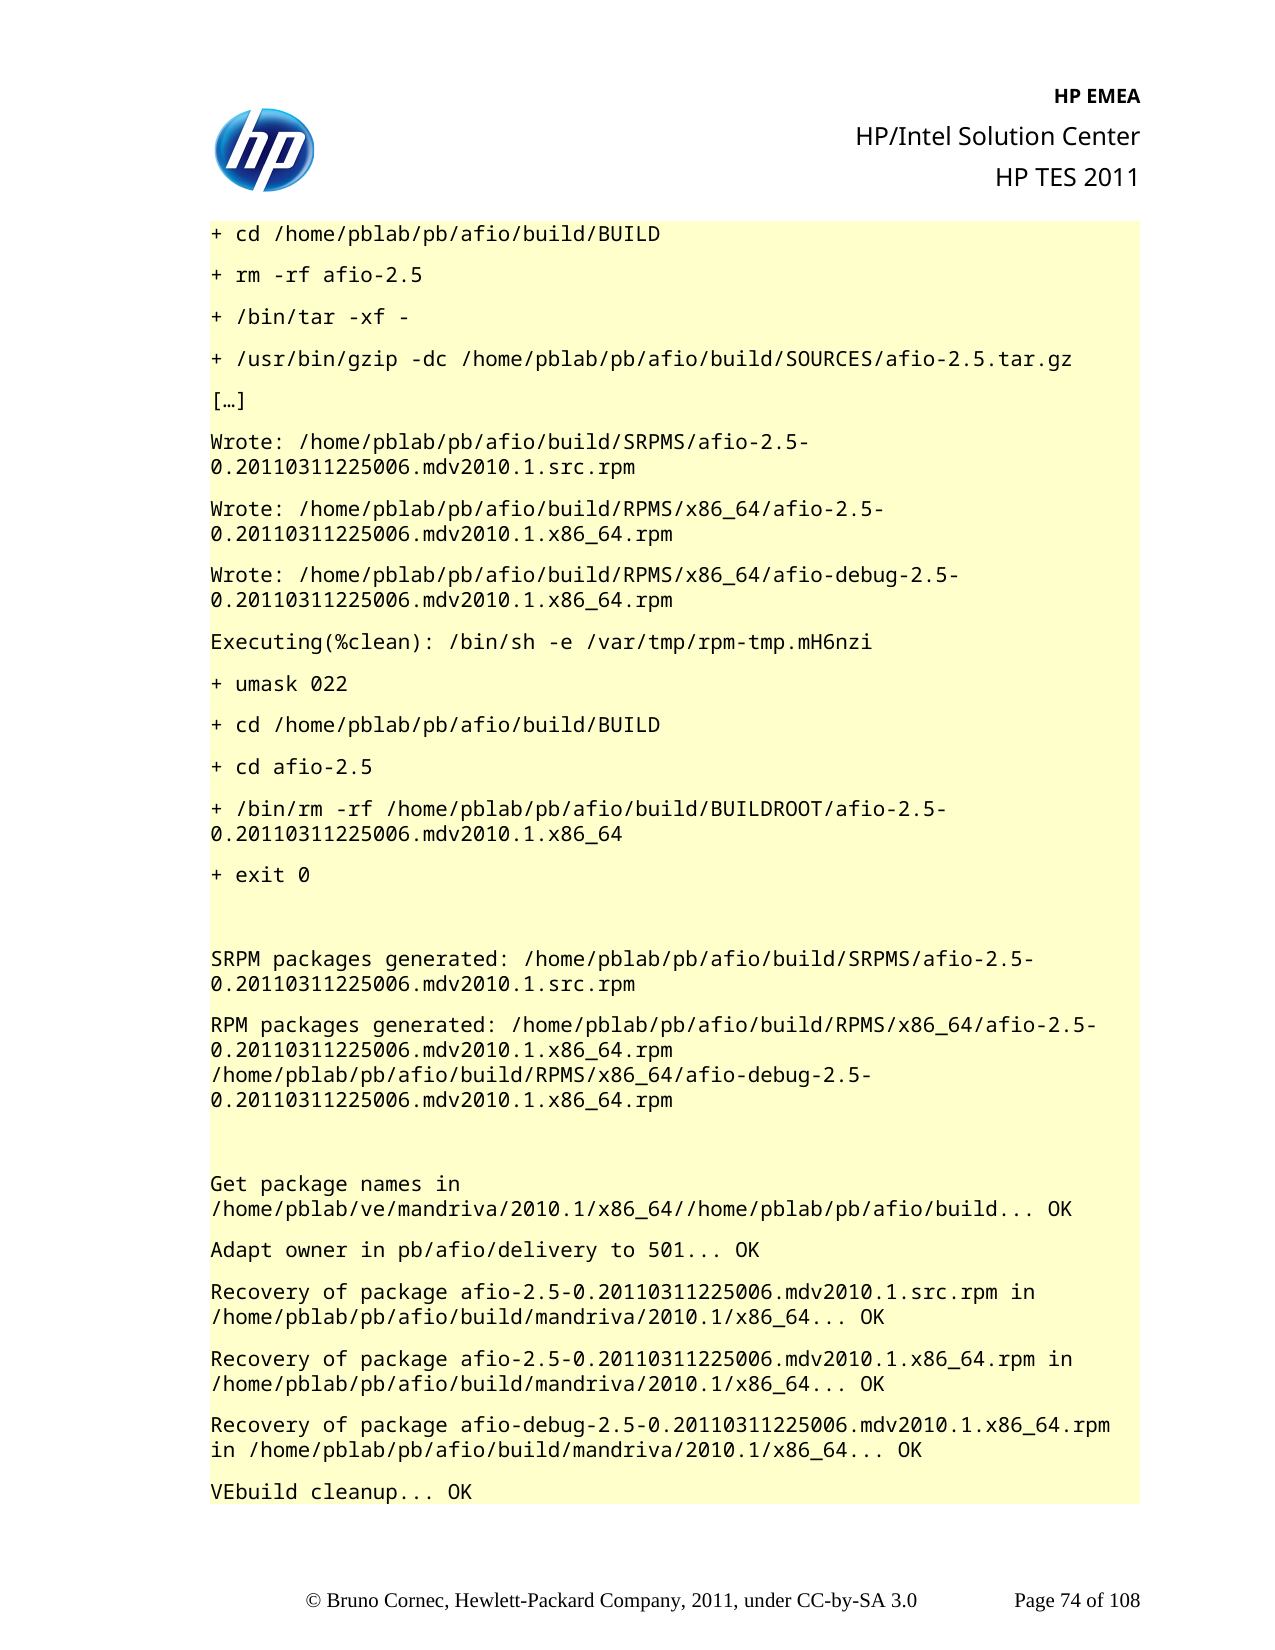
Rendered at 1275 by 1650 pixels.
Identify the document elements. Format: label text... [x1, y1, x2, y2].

text RPM packages generated: /home/pblab/pb/afio/build/RPMS/x86_64/afio-2.5-0.20110311225006.mdv2010.1.x86_64.rpm /home/pblab/pb/afio/build/RPMS/x86_64/afio-debug-2.5-0.20110311225006.mdv2010.1.x86_64.rpm [210, 1013, 1140, 1113]
picture [214, 108, 315, 192]
text […] [210, 388, 1140, 413]
text + cd /home/pblab/pb/afio/build/BUILD [210, 713, 1140, 738]
text + rm -rf afio-2.5 [210, 263, 1140, 288]
text Wrote: /home/pblab/pb/afio/build/RPMS/x86_64/afio-debug-2.5-0.20110311225006.mdv2010.1.x86_64.rpm [210, 563, 1140, 613]
text + /bin/rm -rf /home/pblab/pb/afio/build/BUILDROOT/afio-2.5-0.20110311225006.mdv2010.1.x86_64 [210, 796, 1140, 846]
text + cd afio-2.5 [210, 754, 1140, 779]
text Wrote: /home/pblab/pb/afio/build/RPMS/x86_64/afio-2.5-0.20110311225006.mdv2010.1.x86_64.rpm [210, 496, 1140, 546]
text Recovery of package afio-2.5-0.20110311225006.mdv2010.1.src.rpm in /home/pblab/pb/afio/build/mandriva/2010.1/x86_64... OK [210, 1279, 1140, 1329]
text + umask 022 [210, 671, 1140, 696]
text Get package names in /home/pblab/ve/mandriva/2010.1/x86_64//home/pblab/pb/afio/build... OK [210, 1171, 1140, 1221]
text Recovery of package afio-debug-2.5-0.20110311225006.mdv2010.1.x86_64.rpm in /home/pblab/pb/afio/build/mandriva/2010.1/x86_64... OK [210, 1413, 1140, 1463]
text SRPM packages generated: /home/pblab/pb/afio/build/SRPMS/afio-2.5-0.20110311225006.mdv2010.1.src.rpm [210, 946, 1140, 996]
text + /bin/tar -xf - [210, 304, 1140, 329]
text + cd /home/pblab/pb/afio/build/BUILD [210, 221, 1140, 246]
text + exit 0 [210, 863, 1140, 888]
text Adapt owner in pb/afio/delivery to 501... OK [210, 1238, 1140, 1263]
text Executing(%clean): /bin/sh -e /var/tmp/rpm-tmp.mH6nzi [210, 629, 1140, 654]
text Recovery of package afio-2.5-0.20110311225006.mdv2010.1.x86_64.rpm in /home/pblab/pb/afio/build/mandriva/2010.1/x86_64... OK [210, 1346, 1140, 1396]
text + /usr/bin/gzip -dc /home/pblab/pb/afio/build/SOURCES/afio-2.5.tar.gz [210, 346, 1140, 371]
text VEbuild cleanup... OK [210, 1479, 1140, 1504]
text Wrote: /home/pblab/pb/afio/build/SRPMS/afio-2.5-0.20110311225006.mdv2010.1.src.rpm [210, 429, 1140, 479]
